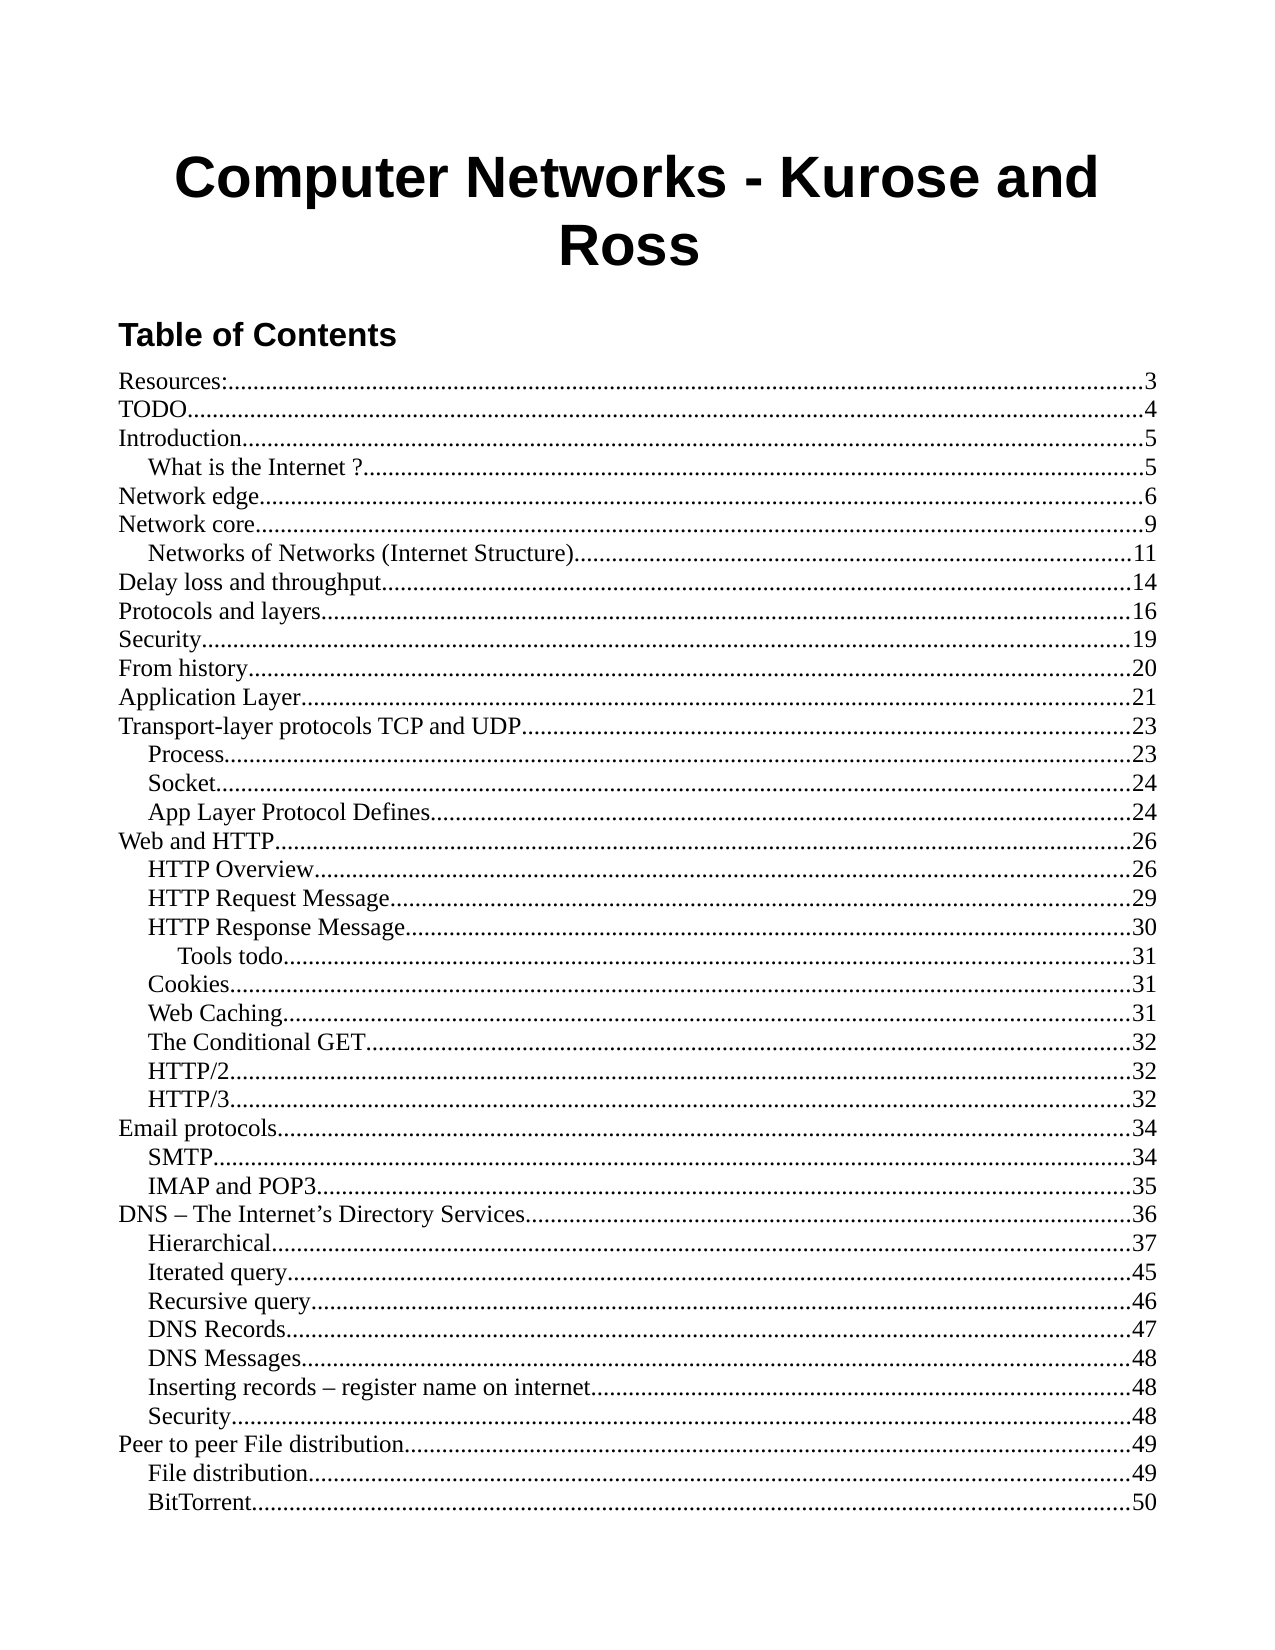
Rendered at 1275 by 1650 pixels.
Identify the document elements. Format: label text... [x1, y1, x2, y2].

text Introduction 5 [118, 423, 1157, 452]
text DNS – The Internet’s Directory Services 36 [118, 1199, 1157, 1228]
text HTTP/3 32 [148, 1084, 1157, 1113]
text Network edge 6 [118, 481, 1157, 509]
text DNS Records 47 [148, 1314, 1157, 1343]
text Peer to peer File distribution 49 [118, 1429, 1157, 1458]
text BitTorrent 50 [148, 1487, 1157, 1516]
text IMAP and POP3 35 [148, 1171, 1157, 1199]
text Cookies 31 [148, 969, 1157, 998]
text App Layer Protocol Defines 24 [148, 797, 1157, 826]
text What is the Internet ? 5 [148, 452, 1157, 481]
text Inserting records – register name on internet 48 [148, 1372, 1157, 1401]
text Process 23 [148, 739, 1157, 768]
text Security 48 [148, 1401, 1157, 1429]
text HTTP Response Message 30 [148, 912, 1157, 941]
text Tools todo 31 [177, 941, 1157, 969]
text HTTP Overview 26 [148, 854, 1157, 883]
text Application Layer 21 [118, 682, 1157, 711]
text Recursive query 46 [148, 1286, 1157, 1314]
text Socket 24 [148, 768, 1157, 797]
title Computer Networks - Kurose and Ross [118, 143, 1157, 277]
text Transport-layer protocols TCP and UDP 23 [118, 711, 1157, 739]
text HTTP/2 32 [148, 1056, 1157, 1084]
text Networks of Networks (Internet Structure) 11 [148, 538, 1157, 567]
text The Conditional GET 32 [148, 1027, 1157, 1056]
subtitle Table of Contents [118, 315, 1157, 353]
text HTTP Request Message 29 [148, 883, 1157, 912]
text Web and HTTP 26 [118, 826, 1157, 854]
text Resources: 3 [118, 366, 1157, 394]
text Hierarchical 37 [148, 1228, 1157, 1257]
text DNS Messages 48 [148, 1343, 1157, 1372]
text Protocols and layers 16 [118, 596, 1157, 624]
text Email protocols 34 [118, 1113, 1157, 1142]
text Iterated query 45 [148, 1257, 1157, 1286]
text Delay loss and throughput 14 [118, 567, 1157, 596]
text Network core 9 [118, 509, 1157, 538]
text File distribution 49 [148, 1458, 1157, 1487]
text Security 19 [118, 624, 1157, 653]
text From history 20 [118, 653, 1157, 682]
text Web Caching 31 [148, 998, 1157, 1027]
text SMTP 34 [148, 1142, 1157, 1171]
text TODO 4 [118, 394, 1157, 423]
